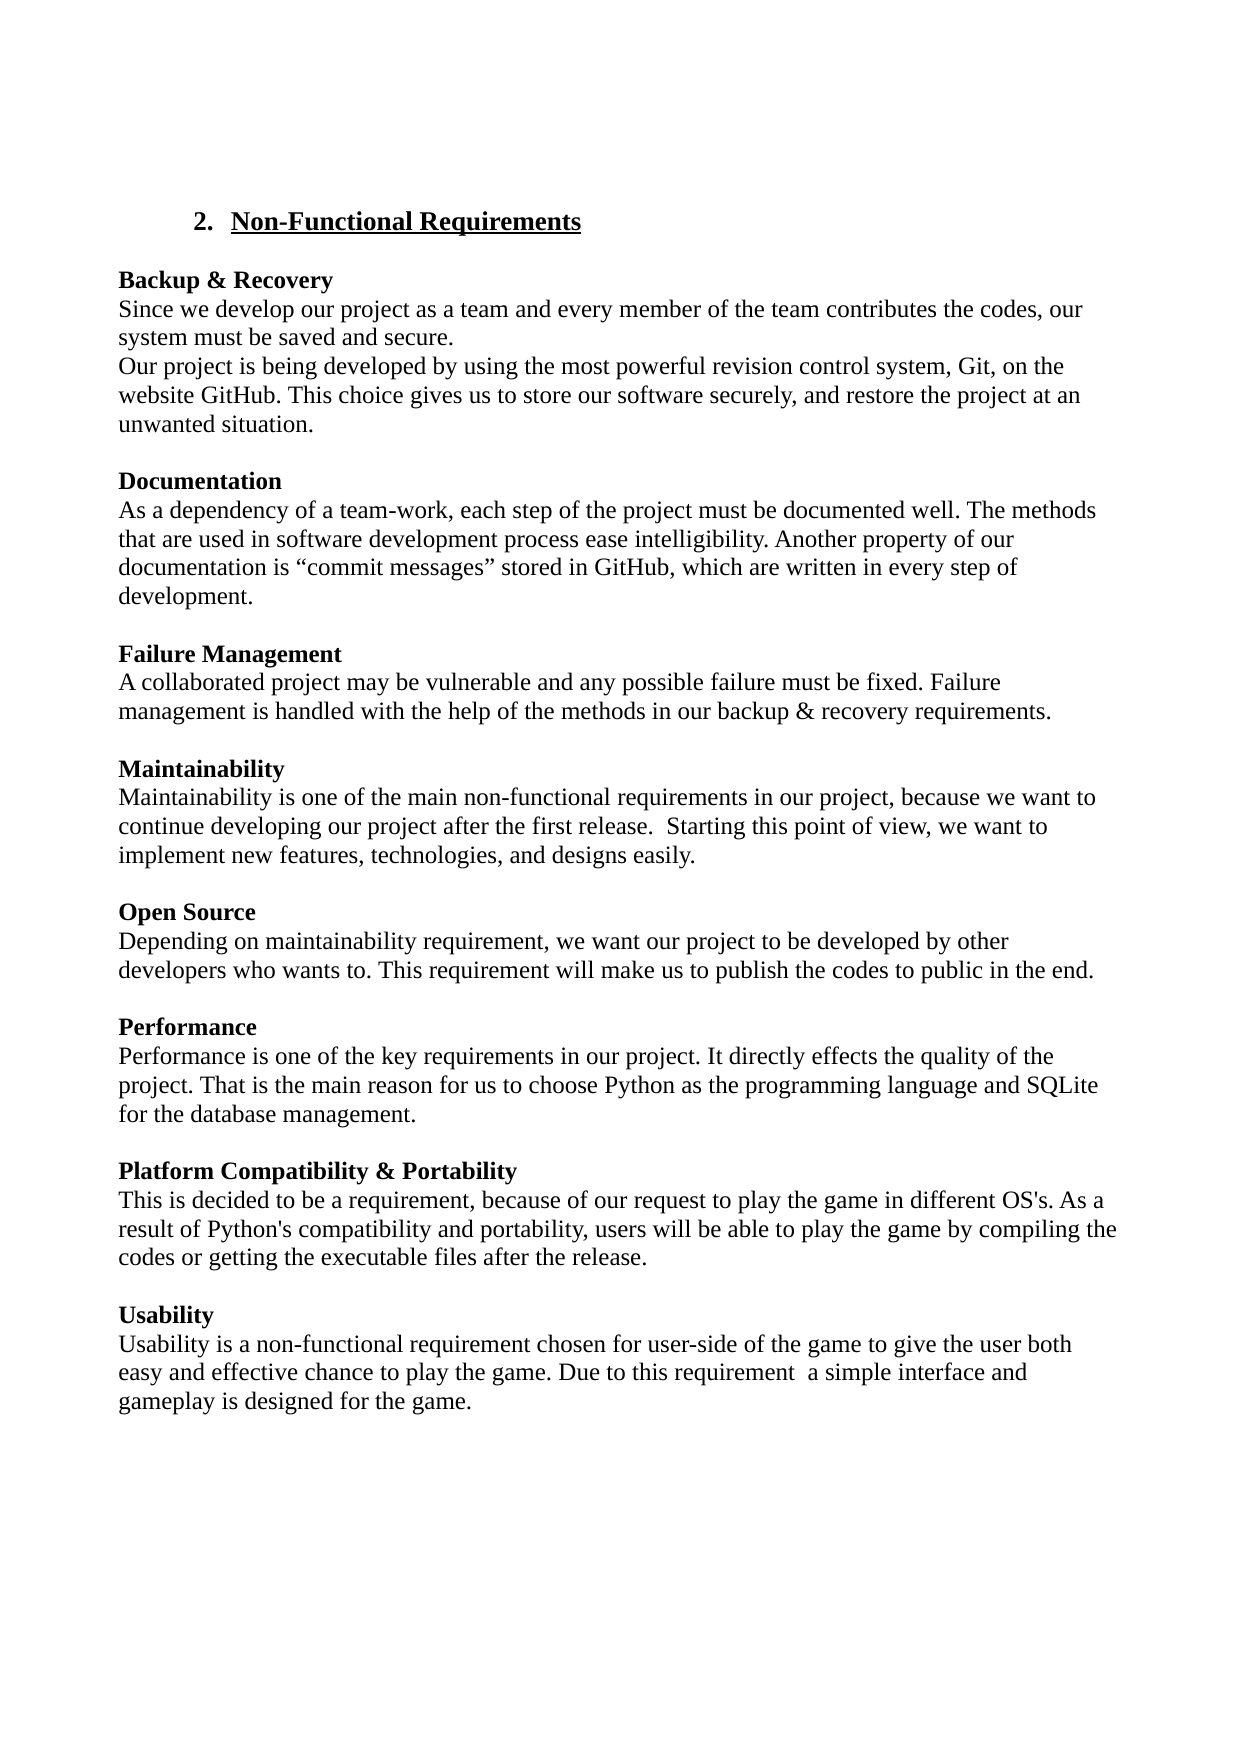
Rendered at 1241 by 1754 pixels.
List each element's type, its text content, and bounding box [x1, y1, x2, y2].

text Since we develop our project as a team and every member of the team contributes the codes, our system must be saved and secure. [118, 294, 1122, 351]
text Platform Compatibility & Portability [118, 1156, 1122, 1185]
text Documentation [118, 466, 1122, 495]
text Maintainability is one of the main non-functional requirements in our project, because we want to continue developing our project after the first release. Starting this point of view, we want to implement new features, technologies, and designs easily. [118, 782, 1122, 869]
list Non-Functional Requirements [193, 205, 1122, 236]
text Open Source [118, 897, 1122, 926]
text Depending on maintainability requirement, we want our project to be developed by other developers who wants to. This requirement will make us to publish the codes to public in the end. [118, 926, 1122, 984]
text Usability [118, 1300, 1122, 1329]
text Backup & Recovery [118, 265, 1122, 294]
text A collaborated project may be vulnerable and any possible failure must be fixed. Failure management is handled with the help of the methods in our backup & recovery requirements. [118, 667, 1122, 725]
text Our project is being developed by using the most powerful revision control system, Git, on the website GitHub. This choice gives us to store our software securely, and restore the project at an unwanted situation. [118, 351, 1122, 437]
text This is decided to be a requirement, because of our request to play the game in different OS's. As a result of Python's compatibility and portability, users will be able to play the game by compiling the codes or getting the executable files after the release. [118, 1185, 1122, 1271]
text Usability is a non-functional requirement chosen for user-side of the game to give the user both easy and effective chance to play the game. Due to this requirement a simple interface and gameplay is designed for the game. [118, 1329, 1122, 1415]
text Performance [118, 1012, 1122, 1041]
text Maintainability [118, 754, 1122, 782]
text As a dependency of a team-work, each step of the project must be documented well. The methods that are used in software development process ease intelligibility. Another property of our documentation is “commit messages” stored in GitHub, which are written in every step of development. [118, 495, 1122, 610]
text Failure Management [118, 639, 1122, 667]
text Performance is one of the key requirements in our project. It directly effects the quality of the project. That is the main reason for us to choose Python as the programming language and SQLite for the database management. [118, 1041, 1122, 1127]
